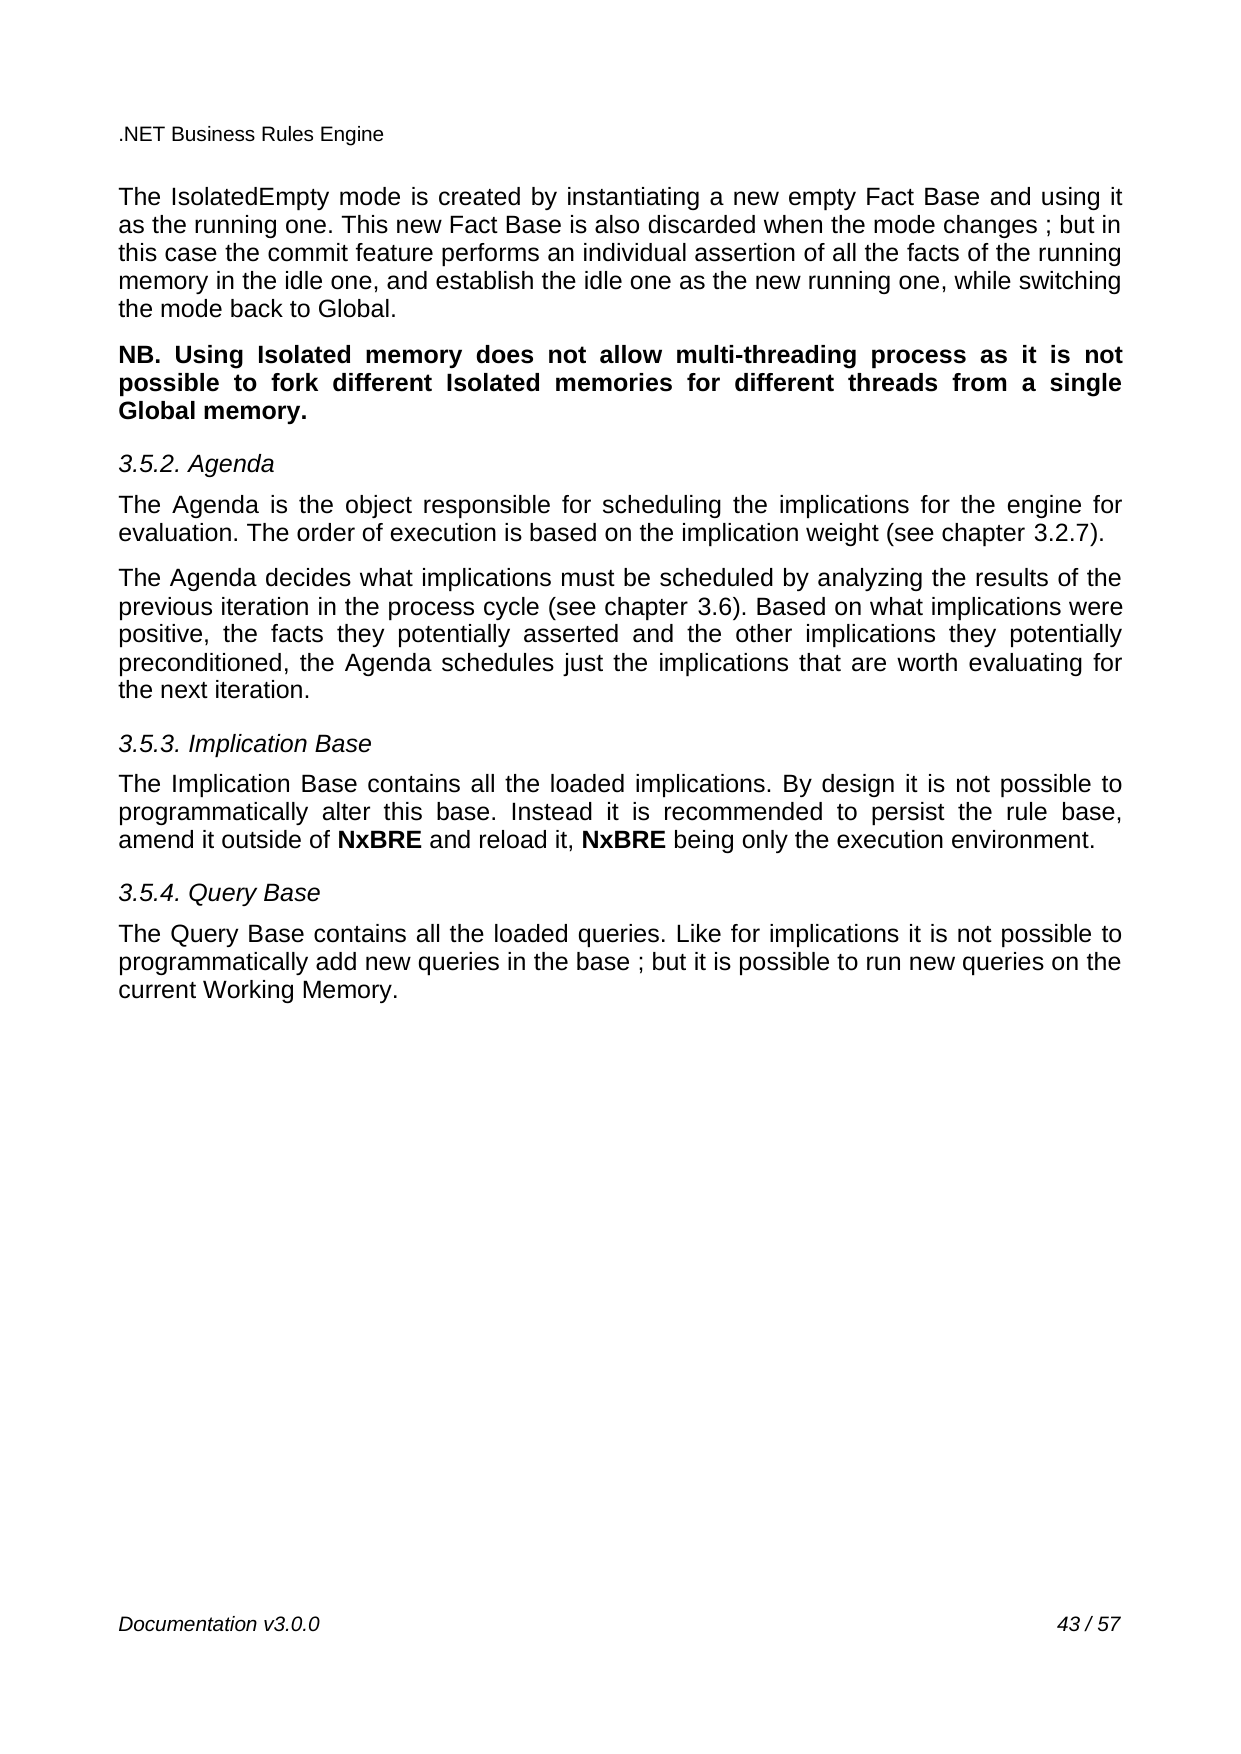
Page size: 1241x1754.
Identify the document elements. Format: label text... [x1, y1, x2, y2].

subtitle Agenda [118, 450, 1124, 478]
text The IsolatedEmpty mode is created by instantiating a new empty Fact Base and using it as the running one. This new Fact Base is also discarded when the mode changes ; but in this case the commit feature performs an individual assertion of all the facts of the running memory in the idle one, and establish the idle one as the new running one, while switching the mode back to Global. [118, 183, 1124, 323]
subtitle Implication Base [118, 729, 1124, 757]
text The Agenda is the object responsible for scheduling the implications for the engine for evaluation. The order of execution is based on the implication weight (see chapter 3.2.7). [118, 490, 1124, 546]
text NB. Using Isolated memory does not allow multi-threading process as it is not possible to fork different Isolated memories for different threads from a single Global memory. [118, 341, 1124, 425]
text The Query Base contains all the loaded queries. Like for implications it is not possible to programmatically add new queries in the base ; but it is possible to run new queries on the current Working Memory. [118, 919, 1124, 1003]
text The Agenda decides what implications must be scheduled by analyzing the results of the previous iteration in the process cycle (see chapter 3.6). Based on what implications were positive, the facts they potentially asserted and the other implications they potentially preconditioned, the Agenda schedules just the implications that are worth evaluating for the next iteration. [118, 564, 1124, 704]
text The Implication Base contains all the loaded implications. By design it is not possible to programmatically alter this base. Instead it is recommended to persist the rule base, amend it outside of NxBRE and reload it, NxBRE being only the execution environment. [118, 770, 1124, 854]
subtitle Query Base [118, 879, 1124, 907]
